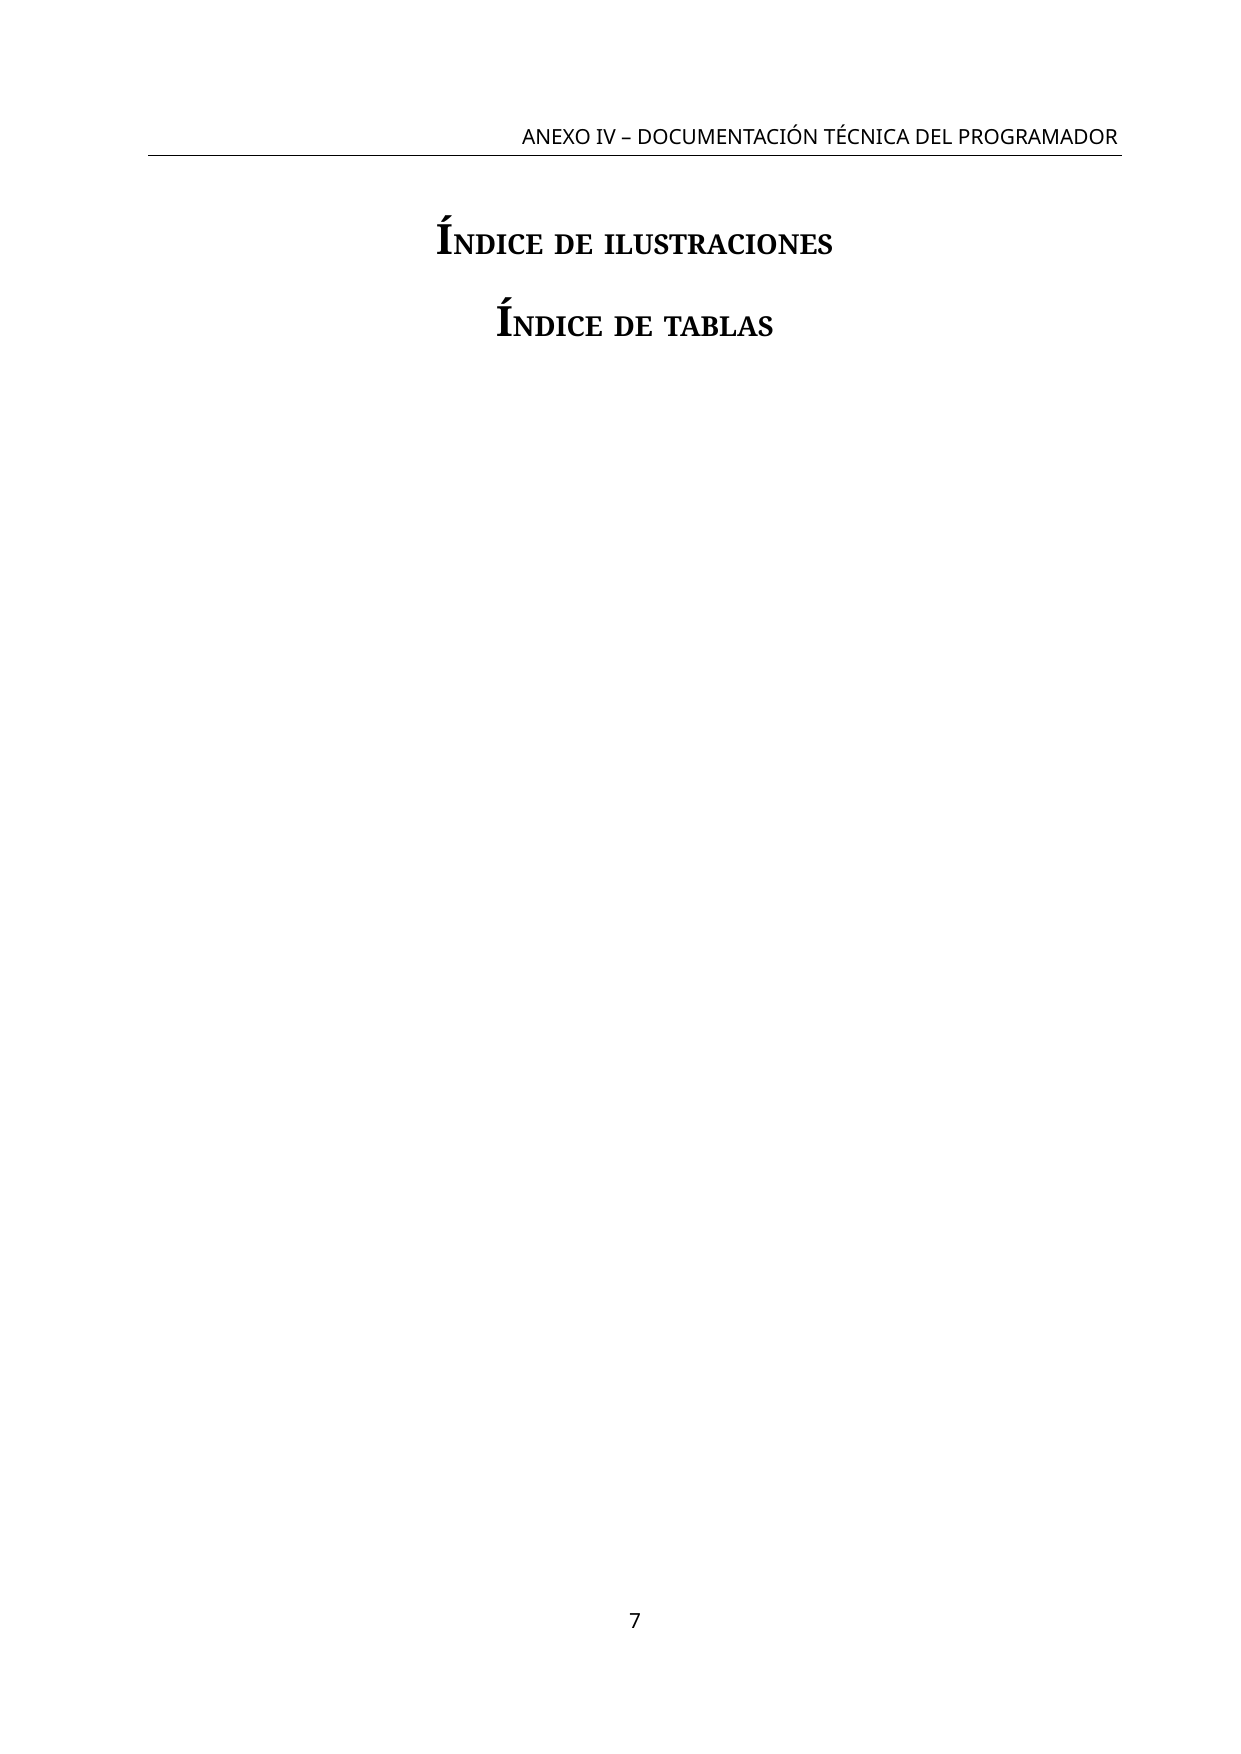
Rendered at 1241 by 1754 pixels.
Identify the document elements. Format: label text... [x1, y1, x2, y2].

subtitle Índice de tablas [148, 292, 1122, 348]
subtitle Índice de ilustraciones [148, 210, 1122, 267]
